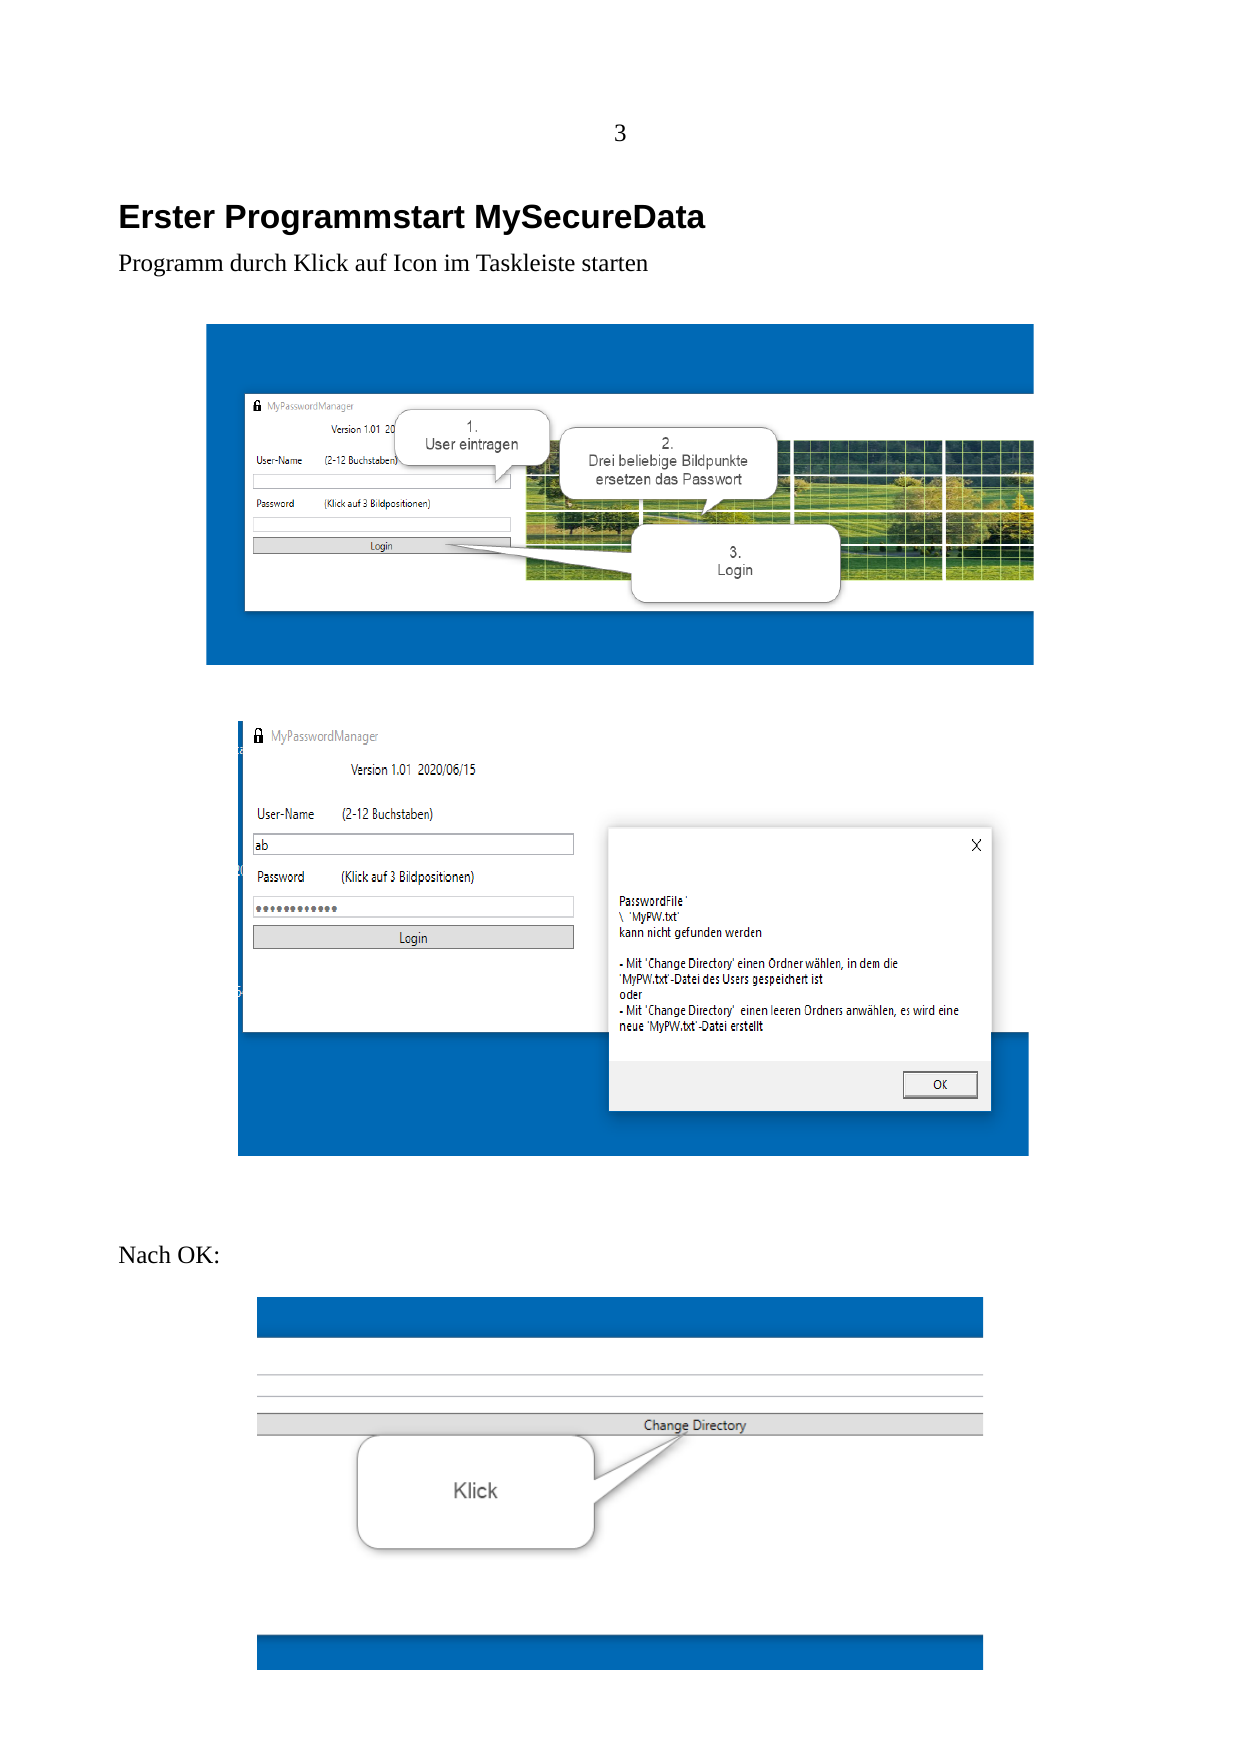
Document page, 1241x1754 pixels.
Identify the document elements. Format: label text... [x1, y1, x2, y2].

picture [257, 1297, 984, 1670]
text Programm durch Klick auf Icon im Taskleiste starten [118, 248, 1122, 277]
picture [238, 721, 1029, 1156]
picture [206, 324, 1034, 665]
text Nach OK: [118, 1240, 1122, 1268]
subtitle Erster Programmstart MySecureData [118, 197, 1122, 236]
